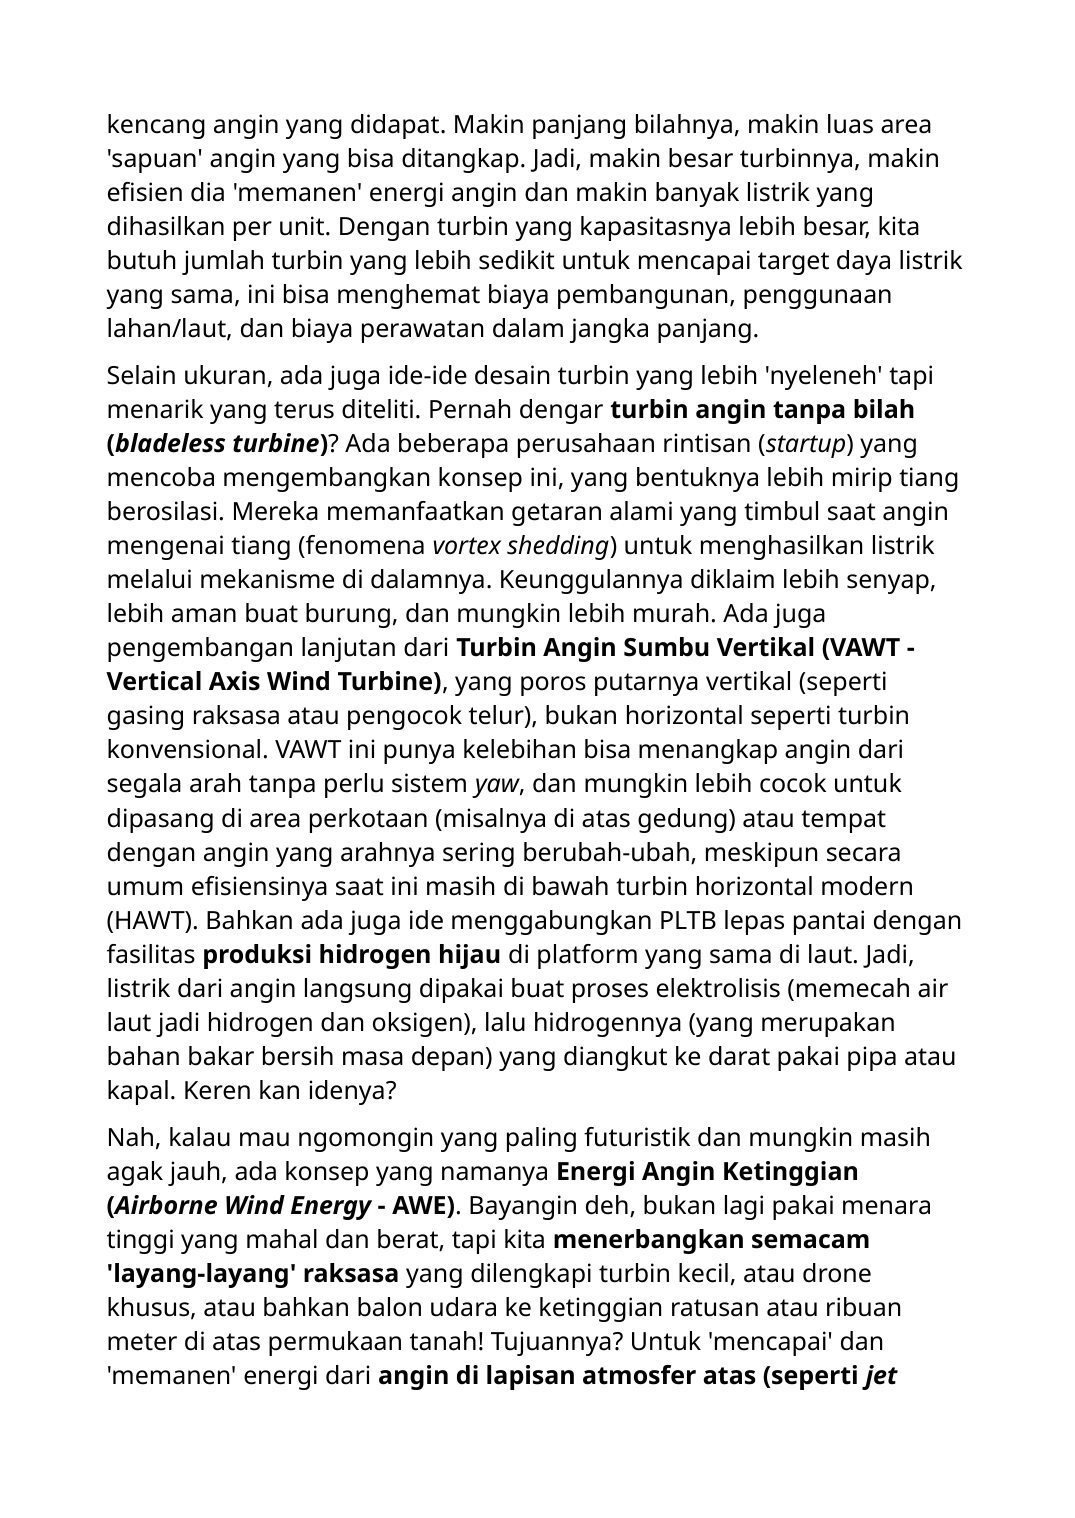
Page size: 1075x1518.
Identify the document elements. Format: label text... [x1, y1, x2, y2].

text Selain ukuran, ada juga ide-ide desain turbin yang lebih 'nyeleneh' tapi menarik yang terus diteliti. Pernah dengar turbin angin tanpa bilah (bladeless turbine)? Ada beberapa perusahaan rintisan (startup) yang mencoba mengembangkan konsep ini, yang bentuknya lebih mirip tiang berosilasi. Mereka memanfaatkan getaran alami yang timbul saat angin mengenai tiang (fenomena vortex shedding) untuk menghasilkan listrik melalui mekanisme di dalamnya. Keunggulannya diklaim lebih senyap, lebih aman buat burung, dan mungkin lebih murah. Ada juga pengembangan lanjutan dari Turbin Angin Sumbu Vertikal (VAWT - Vertical Axis Wind Turbine), yang poros putarnya vertikal (seperti gasing raksasa atau pengocok telur), bukan horizontal seperti turbin konvensional. VAWT ini punya kelebihan bisa menangkap angin dari segala arah tanpa perlu sistem yaw, dan mungkin lebih cocok untuk dipasang di area perkotaan (misalnya di atas gedung) atau tempat dengan angin yang arahnya sering berubah-ubah, meskipun secara umum efisiensinya saat ini masih di bawah turbin horizontal modern (HAWT). Bahkan ada juga ide menggabungkan PLTB lepas pantai dengan fasilitas produksi hidrogen hijau di platform yang sama di laut. Jadi, listrik dari angin langsung dipakai buat proses elektrolisis (memecah air laut jadi hidrogen dan oksigen), lalu hidrogennya (yang merupakan bahan bakar bersih masa depan) yang diangkut ke darat pakai pipa atau kapal. Keren kan idenya? [106, 357, 968, 1107]
text Nah, kalau mau ngomongin yang paling futuristik dan mungkin masih agak jauh, ada konsep yang namanya Energi Angin Ketinggian (Airborne Wind Energy - AWE). Bayangin deh, bukan lagi pakai menara tinggi yang mahal dan berat, tapi kita menerbangkan semacam 'layang-layang' raksasa yang dilengkapi turbin kecil, atau drone khusus, atau bahkan balon udara ke ketinggian ratusan atau ribuan meter di atas permukaan tanah! Tujuannya? Untuk 'mencapai' dan 'memanen' energi dari angin di lapisan atmosfer atas (seperti jet [106, 1119, 968, 1392]
text kencang angin yang didapat. Makin panjang bilahnya, makin luas area 'sapuan' angin yang bisa ditangkap. Jadi, makin besar turbinnya, makin efisien dia 'memanen' energi angin dan makin banyak listrik yang dihasilkan per unit. Dengan turbin yang kapasitasnya lebih besar, kita butuh jumlah turbin yang lebih sedikit untuk mencapai target daya listrik yang sama, ini bisa menghemat biaya pembangunan, penggunaan lahan/laut, dan biaya perawatan dalam jangka panjang. [106, 106, 968, 345]
